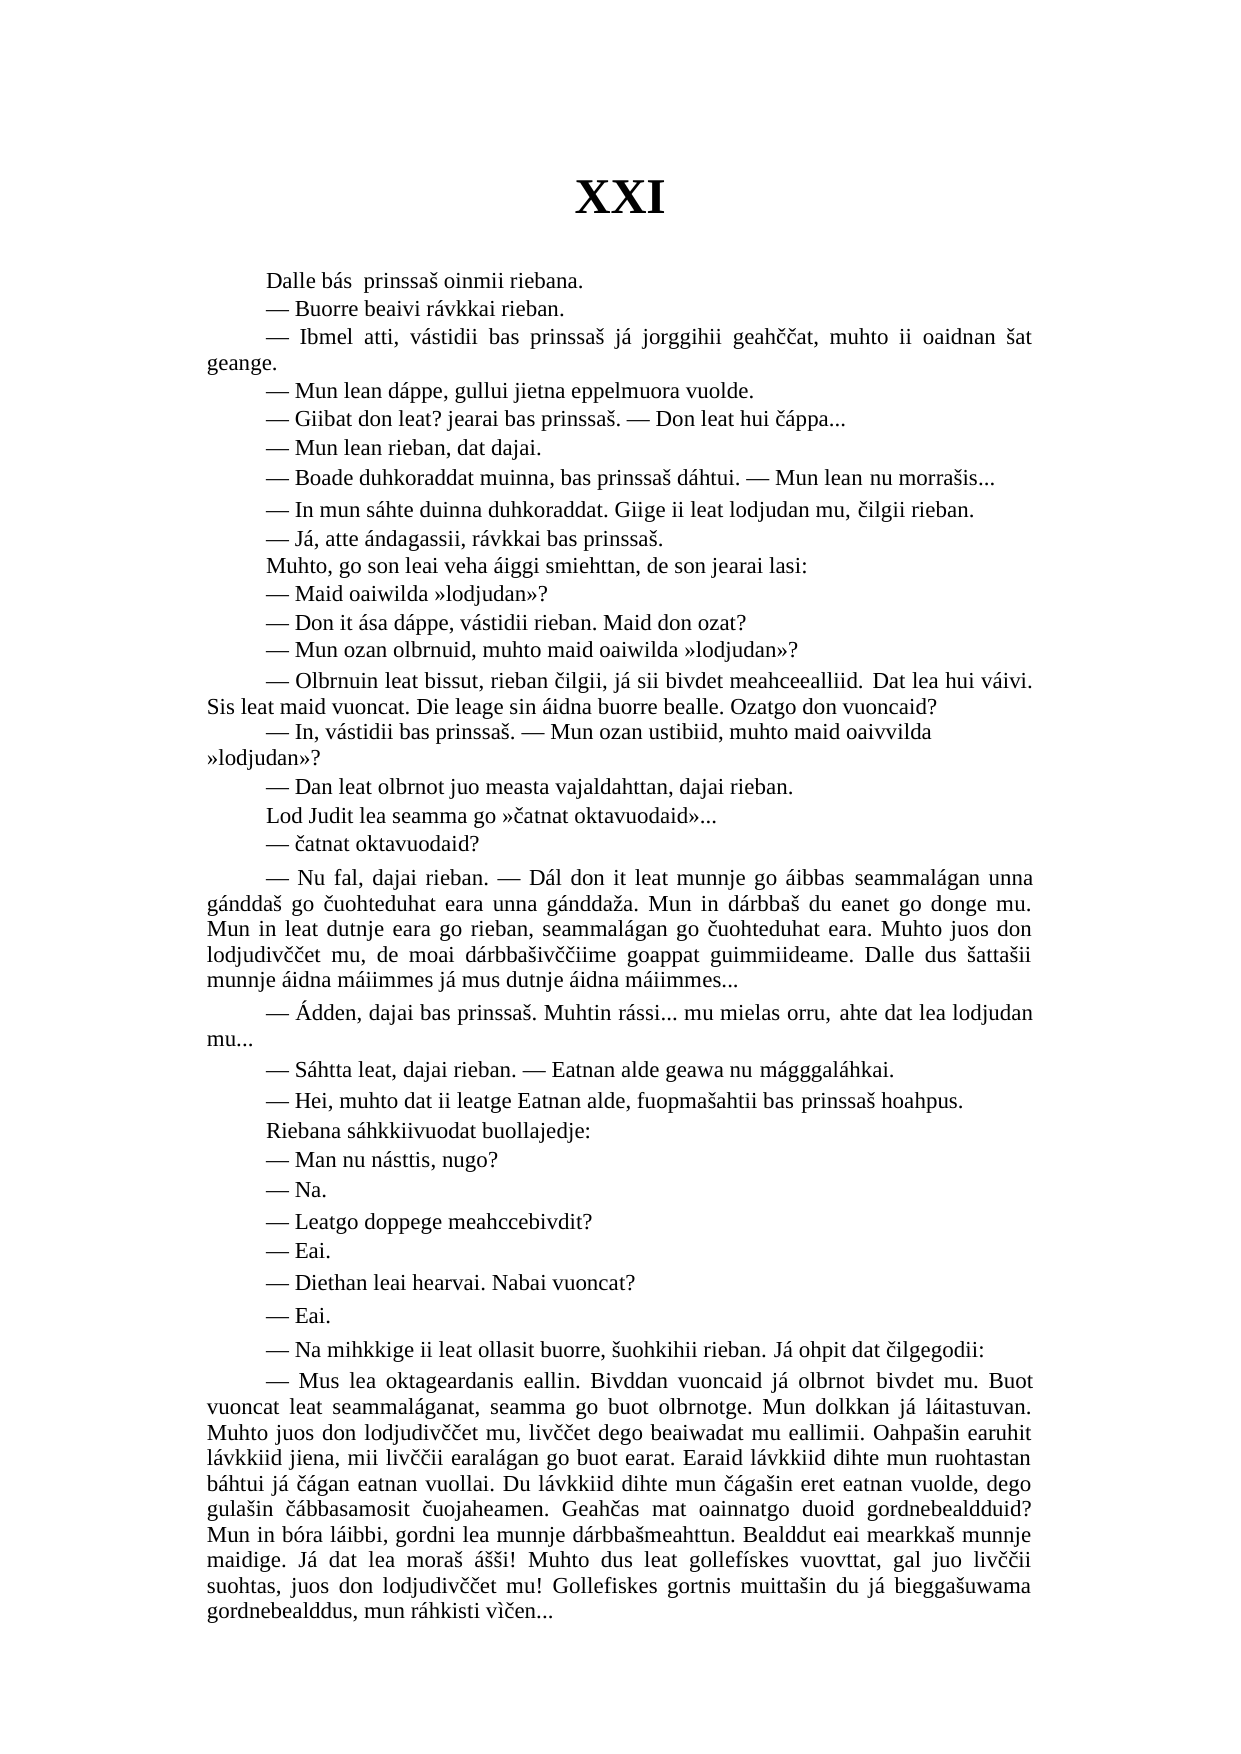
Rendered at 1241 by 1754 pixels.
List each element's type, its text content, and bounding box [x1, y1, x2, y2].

text — Giibat don leat? jearai bas prinssaš. — Don leat hui čáppa... [207, 406, 1033, 431]
text — Diethan leai hearvai. Nabai vuoncat? [207, 1270, 1033, 1296]
text — Maid oaiwilda »lodjudan»? [207, 581, 1033, 607]
text — Nu fal, dajai rieban. — Dál don it leat munnje go áibbas seammalágan unna gánddaš go čuohteduhat eara unna gánddaža. Mun in dárbbaš du eanet go donge mu. Mun in leat dutnje eara go rieban, seammalágan go čuohteduhat eara. Muhto juos don lodjudivččet mu, de moai dárbbašivččiime goappat guimmiideame. Dalle dus šattašii munnje áidna máiimmes já mus dutnje áidna máiimmes... [207, 863, 1033, 993]
text — Ibmel atti, vástidii bas prinssaš já jorggihii geahččat, muhto ii oaidnan šat geange. [207, 324, 1033, 375]
text — Dan leat olbrnot juo measta vajaldahttan, dajai rieban. [207, 774, 1033, 799]
text — čatnat oktavuodaid? [207, 831, 1033, 857]
text — Buorre beaivi rávkkai rieban. [207, 296, 1033, 321]
text Muhto, go son leai veha áiggi smiehttan, de son jearai lasi: [207, 553, 1033, 578]
text — Don it ása dáppe, vástidii rieban. Maid don ozat? [207, 609, 1033, 635]
text — Na mihkkige ii leat ollasit buorre, šuohkihii rieban. Já ohpit dat čilgegodii: [207, 1335, 1033, 1363]
text — In, vástidii bas prinssaš. — Mun ozan ustibiid, muhto maid oaivvilda »lodjudan»? [207, 719, 1033, 770]
text Lod Judit lea seamma go »čatnat oktavuodaid»... [207, 803, 1033, 828]
text — In mun sáhte duinna duhkoraddat. Giige ii leat lodjudan mu, čilgii rieban. [207, 495, 1033, 523]
text — Mun lean rieban, dat dajai. [207, 434, 1033, 460]
text — Boade duhkoraddat muinna, bas prinssaš dáhtui. — Mun lean nu morrašis... [207, 463, 1033, 490]
text — Eai. [207, 1238, 1033, 1263]
text — Ádden, dajai bas prinssaš. Muhtin rássi... mu mielas orru, ahte dat lea lodjudan mu... [207, 998, 1033, 1051]
text — Hei, muhto dat ii leatge Eatnan alde, fuopmašahtii bas prinssaš hoahpus. [207, 1087, 1033, 1114]
text Riebana sáhkkiivuodat buollajedje: [207, 1118, 1033, 1143]
text — Mun ozan olbrnuid, muhto maid oaiwilda »lodjudan»? [207, 637, 1033, 663]
text — Na. [207, 1177, 1033, 1202]
text — Eai. [207, 1303, 1033, 1328]
text — Mun lean dáppe, gullui jietna eppelmuora vuolde. [207, 377, 1033, 403]
text — Mus lea oktageardanis eallin. Bivddan vuoncaid já olbrnot bivdet mu. Buot vuoncat leat seammaláganat, seamma go buot olbrnotge. Mun dolkkan já láitastuvan. Muhto juos don lodjudivččet mu, livččet dego beaiwadat mu eallimii. Oahpašin earuhit lávkkiid jiena, mii livččii earalágan go buot earat. Earaid lávkkiid dihte mun ruohtastan báhtui já čágan eatnan vuollai. Du lávkkiid dihte mun čágašin eret eatnan vuolde, dego gulašin čábbasamosit čuojaheamen. Geahčas mat oainnatgo duoid gordnebealdduid? Mun in bóra láibbi, gordni lea munnje dárbbašmeahttun. Bealddut eai mearkkaš munnje maidige. Já dat lea moraš ášši! Muhto dus leat gollefískes vuovttat, gal juo livččii suohtas, juos don lodjudivččet mu! Gollefiskes gortnis muittašin du já bieggašuwama gordnebealddus, mun ráhkisti vìčen... [207, 1366, 1033, 1624]
text — Sáhtta leat, dajai rieban. — Eatnan alde geawa nu mágggaláhkai. [207, 1055, 1033, 1083]
text — Man nu násttis, nugo? [207, 1147, 1033, 1173]
text Dalle bás prinssaš oinmii riebana. [207, 268, 1033, 293]
subtitle XXI [118, 169, 1122, 224]
text — Leatgo doppege meahccebivdit? [207, 1209, 1033, 1234]
text — Olbrnuin leat bissut, rieban čilgii, já sii bivdet meahceealliid. Dat lea hui váivi. Sis leat maid vuoncat. Die leage sin áidna buorre bealle. Ozatgo don vuoncaid? [207, 666, 1033, 719]
text — Já, atte ándagassii, rávkkai bas prinssaš. [207, 525, 1033, 551]
